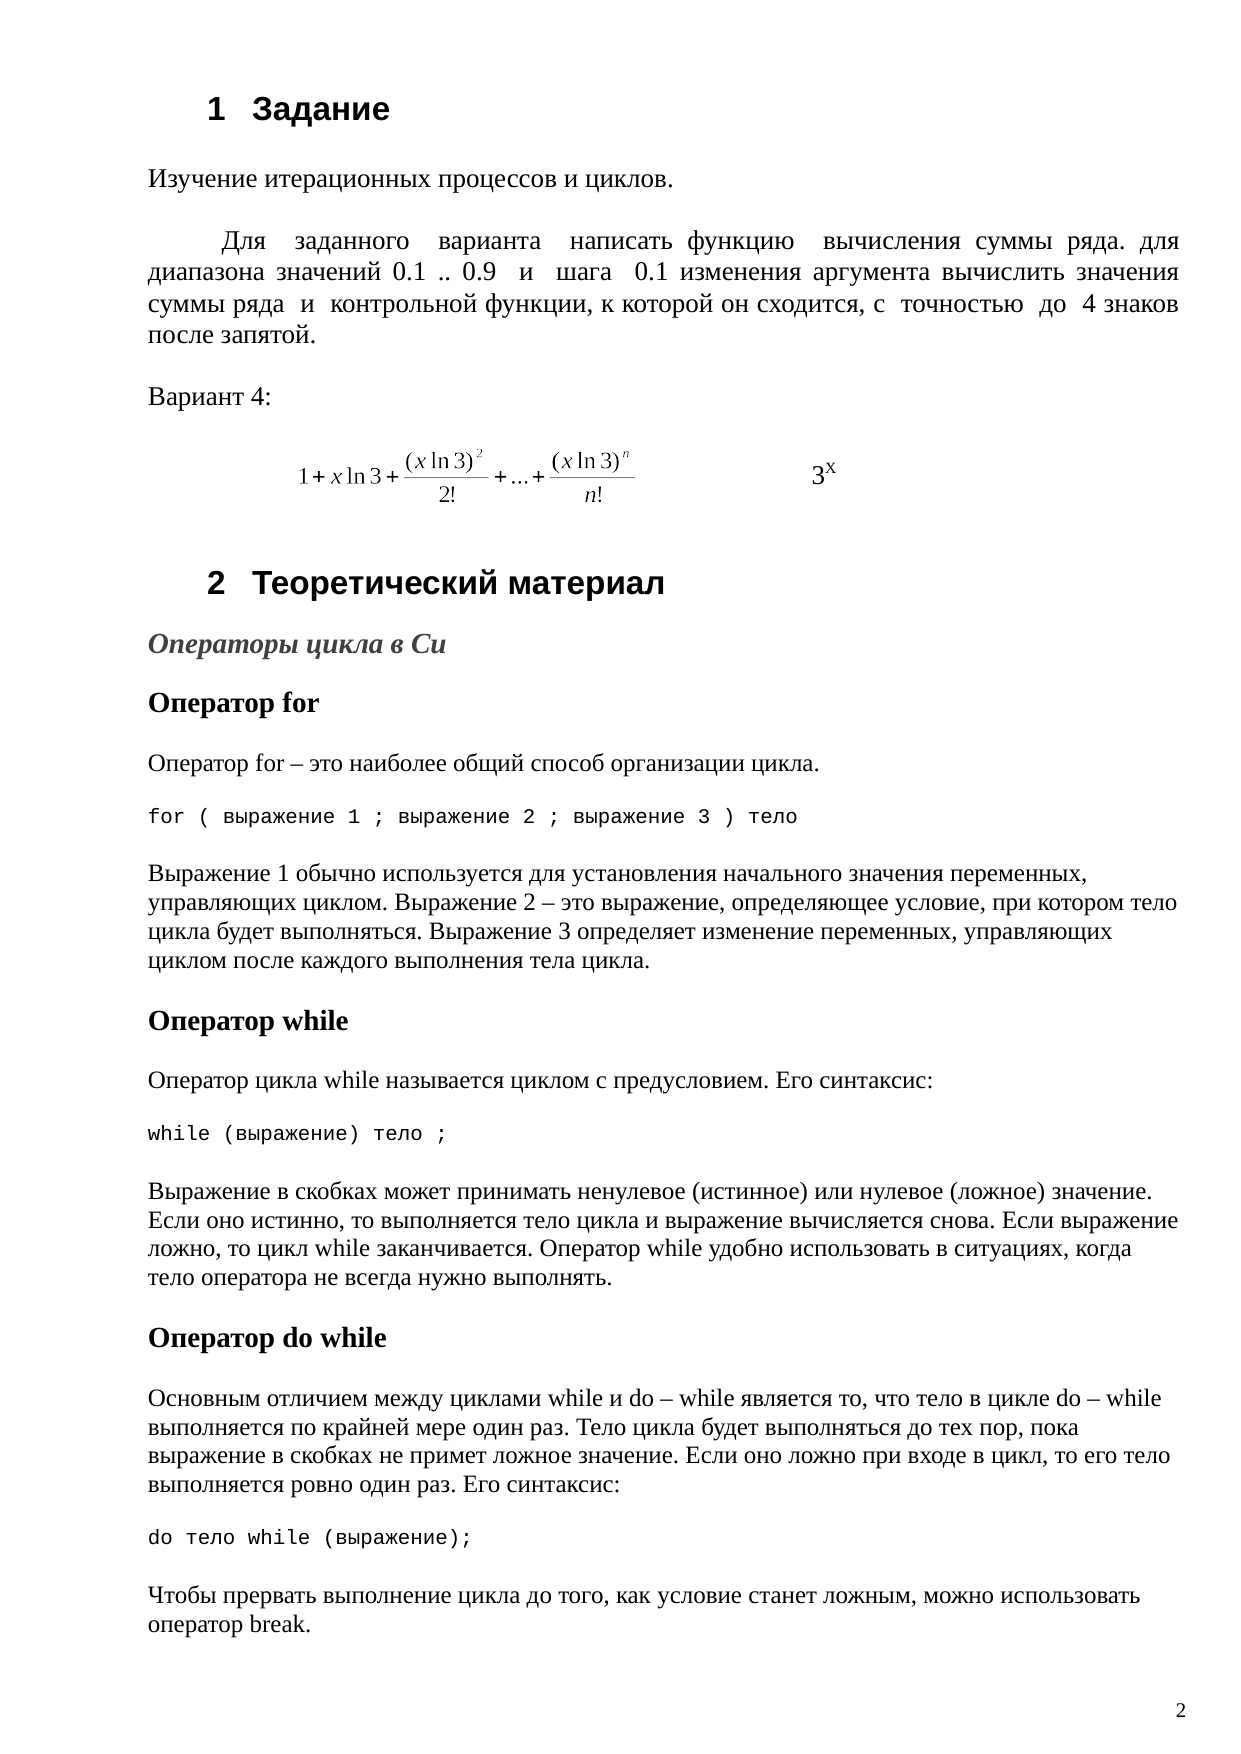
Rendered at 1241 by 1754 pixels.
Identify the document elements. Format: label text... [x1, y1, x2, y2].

text while (выражение) тело ; [148, 1123, 1181, 1147]
subtitle Теоретический материал [207, 563, 1181, 601]
text do тело while (выражение); [148, 1527, 1181, 1551]
text Вариант 4: [148, 380, 1181, 411]
text Выражение в скобках может принимать ненулевое (истинное) или нулевое (ложное) значение. Если оно истинно, то выполняется тело цикла и выражение вычисляется снова. Если выражение ложно, то цикл while заканчивается. Оператор while удобно использовать в ситуациях, когда тело оператора не всегда нужно выполнять. [148, 1176, 1181, 1291]
text Оператор цикла while называется циклом с предусловием. Его синтаксис: [148, 1065, 1181, 1094]
text Для заданного варианта написать функцию вычисления суммы ряда. для диапазона значений 0.1 .. 0.9 и шага 0.1 изменения аргумента вычислить значения суммы ряда и контрольной функции, к которой он сходится, с точностью до 4 знаков после запятой. [148, 224, 1181, 349]
subtitle Оператор while [148, 1003, 1181, 1036]
text for ( выражение 1 ; выражение 2 ; выражение 3 ) тело [148, 806, 1181, 829]
subtitle Оператор for [148, 685, 1181, 718]
subtitle Оператор do while [148, 1320, 1181, 1354]
list 3X [258, 442, 1181, 507]
text Оператор for – это наиболее общий способ организации цикла. [148, 748, 1181, 776]
subtitle Задание [207, 89, 1181, 127]
text Изучение итерационных процессов и циклов. [148, 162, 1181, 193]
text Чтобы прервать выполнение цикла до того, как условие станет ложным, можно использовать оператор break. [148, 1580, 1181, 1637]
text Выражение 1 обычно используется для установления начального значения переменных, управляющих циклом. Выражение 2 – это выражение, определяющее условие, при котором тело цикла будет выполняться. Выражение 3 определяет изменение переменных, управляющих циклом после каждого выполнения тела цикла. [148, 858, 1181, 973]
subtitle Операторы цикла в Си [148, 626, 1181, 660]
text Основным отличием между циклами while и do – while является то, что тело в цикле do – while выполняется по крайней мере один раз. Тело цикла будет выполняться до тех пор, пока выражение в скобках не примет ложное значение. Если оно ложно при входе в цикл, то его тело выполняется ровно один раз. Его синтаксис: [148, 1383, 1181, 1498]
